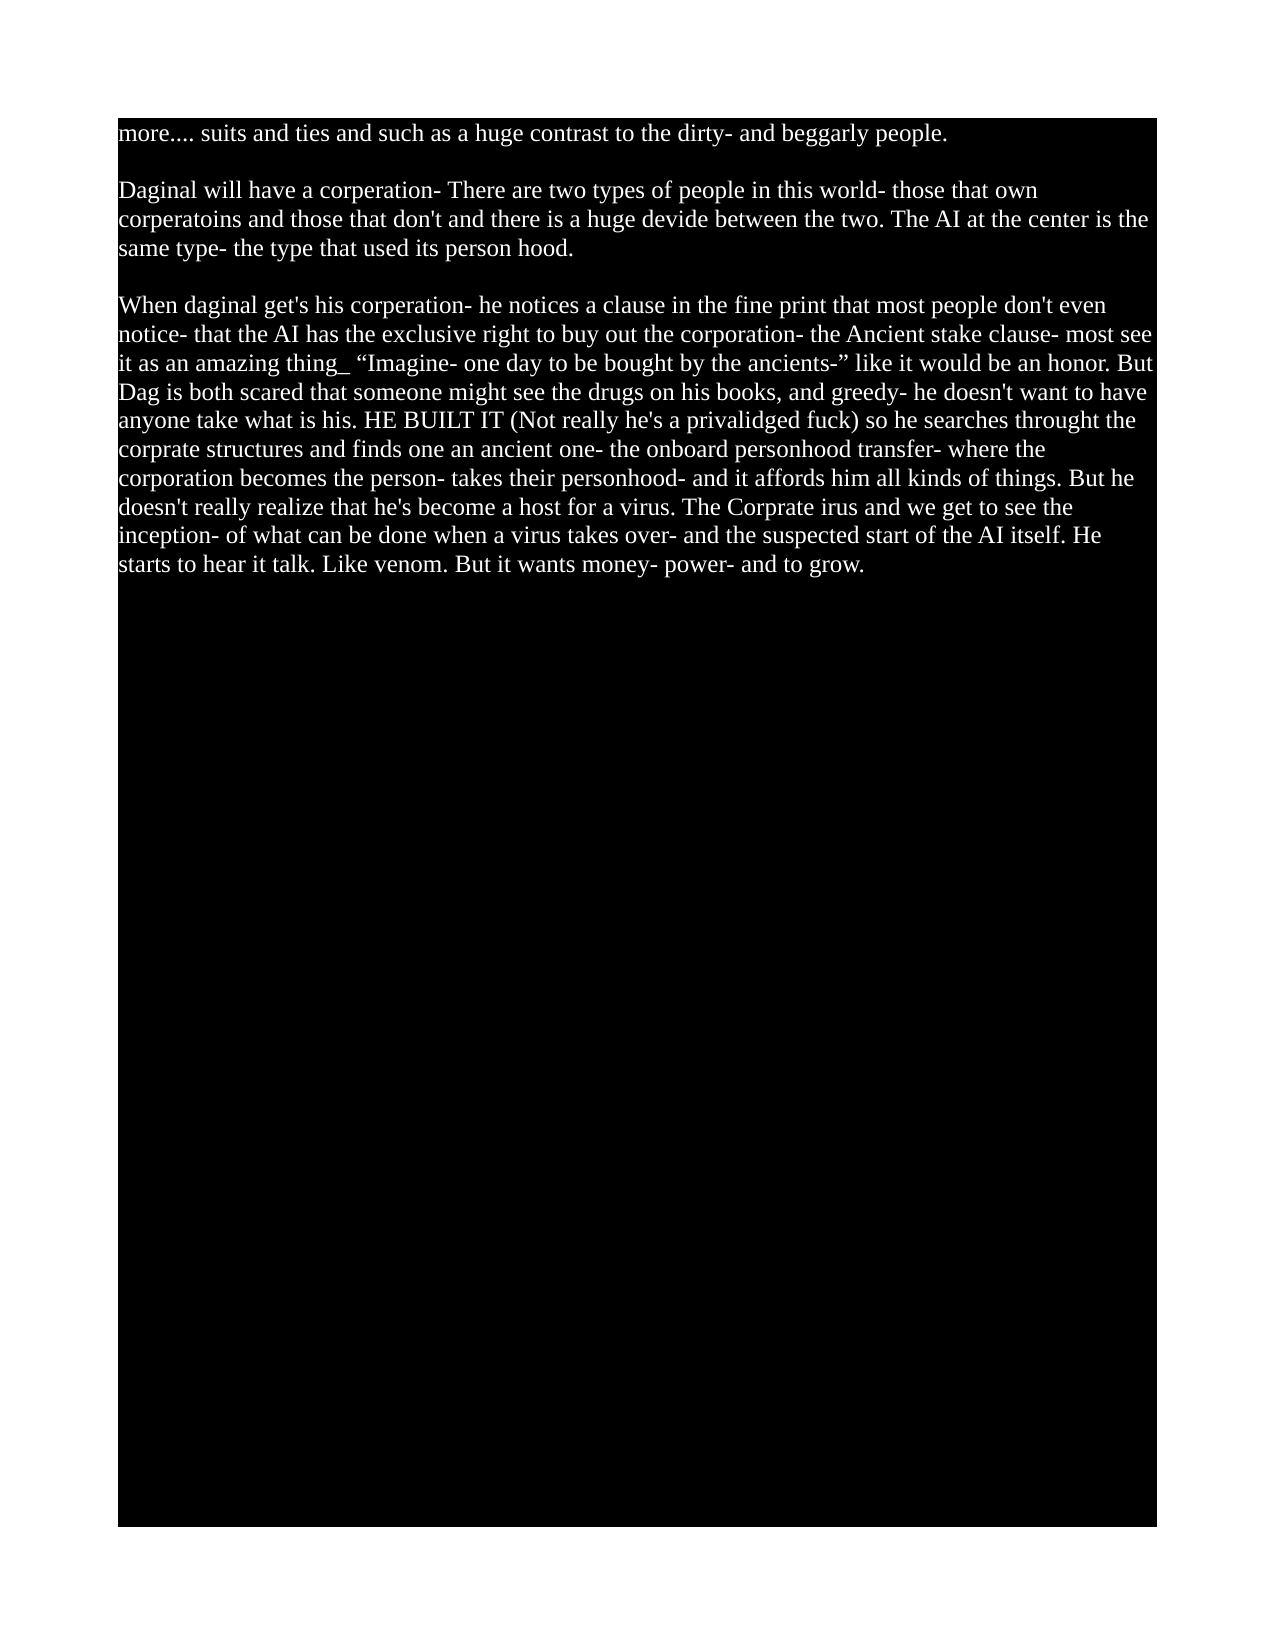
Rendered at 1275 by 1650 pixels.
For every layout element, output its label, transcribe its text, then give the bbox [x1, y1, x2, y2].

text more.... suits and ties and such as a huge contrast to the dirty- and beggarly people. Daginal will have a corperation- There are two types of people in this world- those that own corperatoins and those that don't and there is a huge devide between the two. The AI at the center is the same type- the type that used its person hood. When daginal get's his corperation- he notices a clause in the fine print that most people don't even notice- that the AI has the exclusive right to buy out the corporation- the Ancient stake clause- most see it as an amazing thing_ “Imagine- one day to be bought by the ancients-” like it would be an honor. But Dag is both scared that someone might see the drugs on his books, and greedy- he doesn't want to have anyone take what is his. HE BUILT IT (Not really he's a privalidged fuck) so he searches throught the corprate structures and finds one an ancient one- the onboard personhood transfer- where the corporation becomes the person- takes their personhood- and it affords him all kinds of things. But he doesn't really realize that he's become a host for a virus. The Corprate irus and we get to see the inception- of what can be done when a virus takes over- and the suspected start of the AI itself. He starts to hear it talk. Like venom. But it wants money- power- and to grow. [118, 118, 1157, 578]
